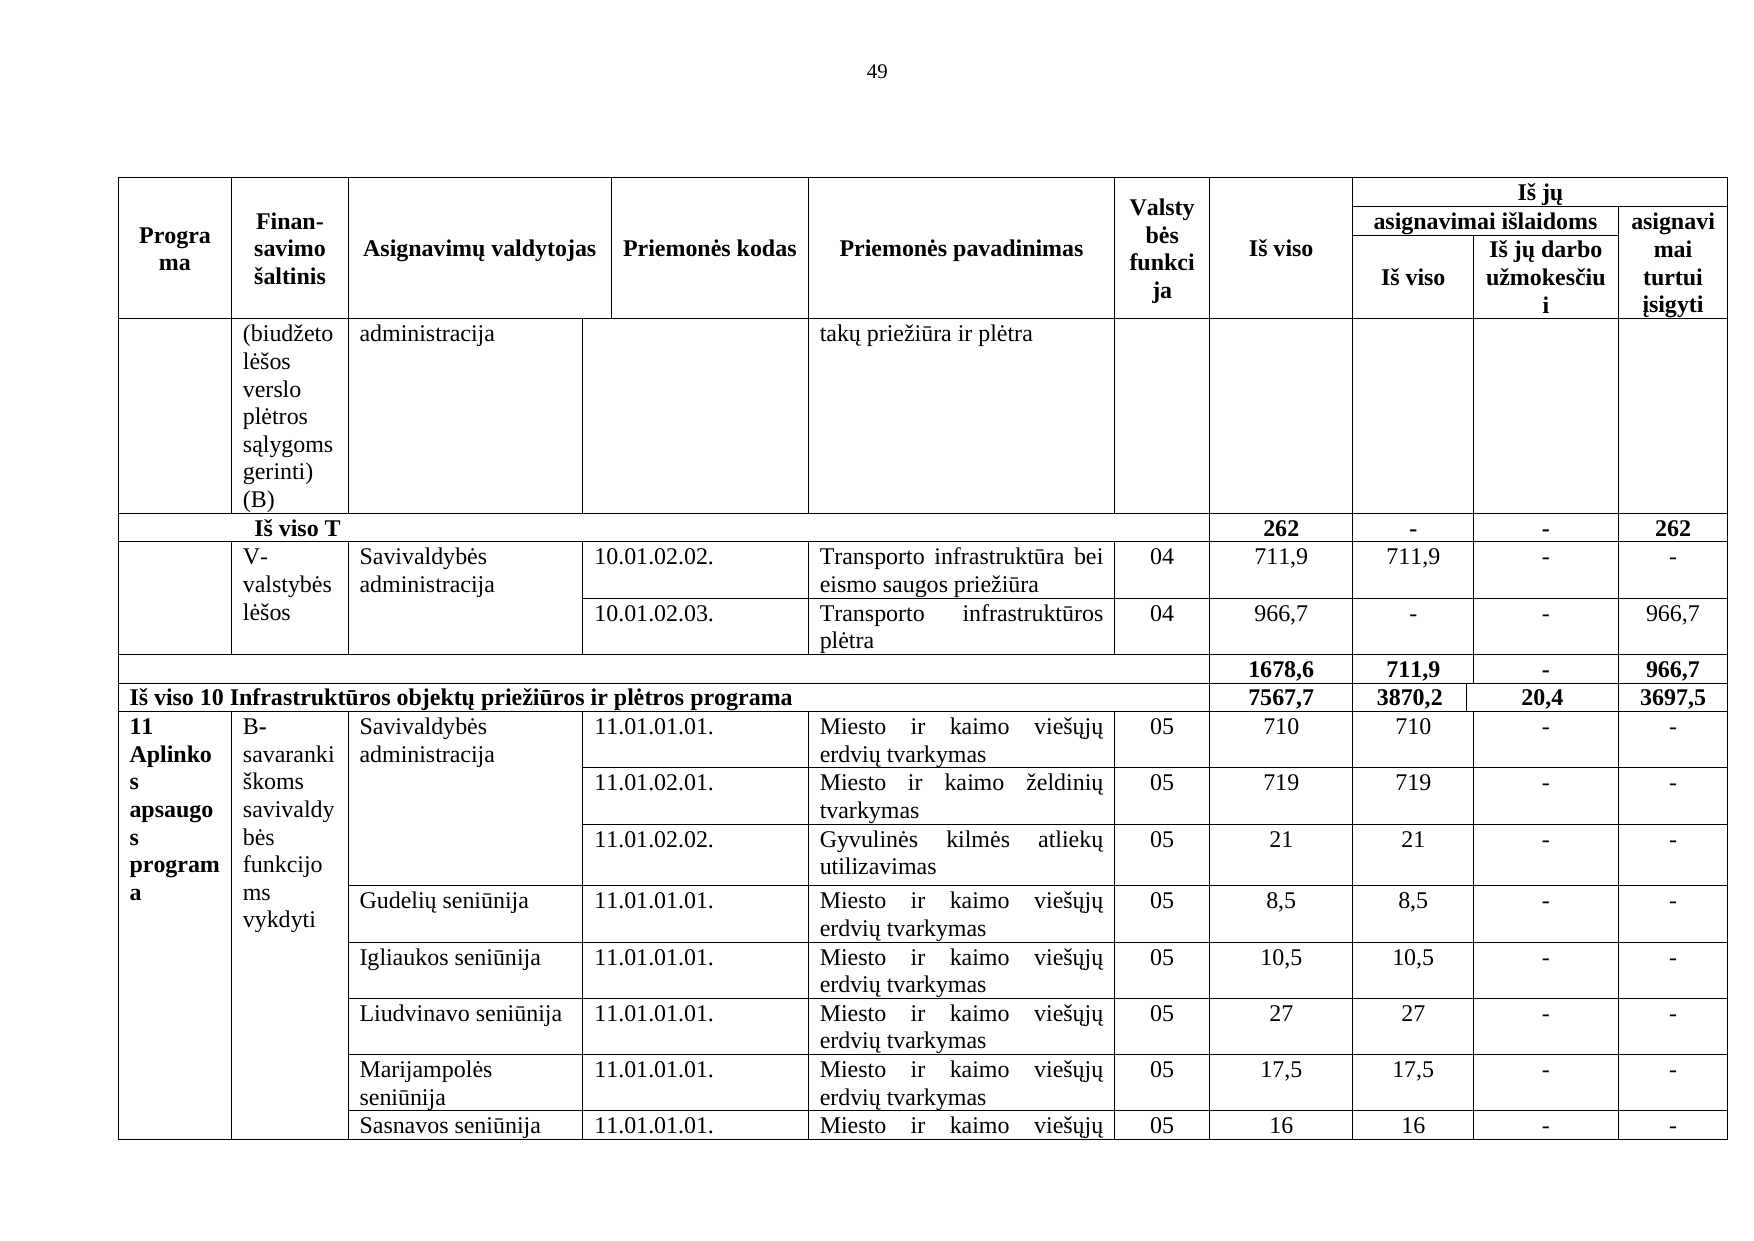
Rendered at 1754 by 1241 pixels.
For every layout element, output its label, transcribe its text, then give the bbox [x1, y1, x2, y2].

table_cell - [1474, 655, 1618, 682]
table_cell 11.01.01.01. [583, 712, 808, 767]
table_cell 16 [1353, 1111, 1473, 1139]
table_cell 21 [1210, 825, 1352, 885]
table_cell 3697,5 [1619, 684, 1727, 711]
table_header Priemonės kodas [612, 178, 808, 318]
table_cell 262 [1619, 514, 1727, 541]
table_cell 710 [1210, 712, 1352, 767]
table_cell - [1474, 514, 1618, 541]
table_cell - [1619, 999, 1727, 1054]
table_cell - [1619, 943, 1727, 998]
table_cell - [1474, 768, 1618, 823]
table_cell 11 Aplinkos apsaugos programa [119, 712, 231, 1139]
table_cell Transporto infrastruktūros plėtra [809, 599, 1114, 654]
table_cell - [1474, 599, 1618, 654]
table_cell - [1474, 825, 1618, 885]
table_header Iš viso [1210, 178, 1352, 318]
table_cell 711,9 [1210, 542, 1352, 597]
table_cell 05 [1115, 886, 1209, 942]
table_header Asignavimų valdytojas [349, 178, 611, 318]
table_cell Iš jų darbo užmokesčiui [1474, 236, 1618, 318]
table_cell 11.01.01.01. [583, 1111, 808, 1139]
table_header Programa [119, 178, 231, 318]
table_cell 11.01.02.02. [583, 825, 808, 885]
table_cell 05 [1115, 825, 1209, 885]
table_cell asignavimai išlaidoms [1353, 207, 1618, 234]
table_cell 10.01.02.02. [583, 542, 808, 597]
table_cell 711,9 [1353, 655, 1473, 682]
table_cell [119, 542, 231, 654]
table_cell 11.01.01.01. [583, 999, 808, 1054]
table_cell 966,7 [1619, 599, 1727, 654]
table_cell - [1353, 319, 1473, 513]
table_cell Gudelių seniūnija [349, 886, 582, 942]
table_cell takų priežiūra ir plėtra [809, 319, 1114, 513]
table_cell Iš viso 10 Infrastruktūros objektų priežiūros ir plėtros programa [119, 684, 1209, 711]
table_cell 04 [1115, 542, 1209, 597]
table_cell 05 [1115, 1111, 1209, 1139]
table_cell - [1474, 999, 1618, 1054]
table_cell 710 [1353, 712, 1473, 767]
table_cell - [1619, 1055, 1727, 1110]
table_cell Savivaldybės administracija [349, 712, 582, 885]
table_cell Gyvulinės kilmės atliekų utilizavimas [809, 825, 1114, 885]
table_cell - [1474, 943, 1618, 998]
table_cell 10,5 [1210, 943, 1352, 998]
table_cell 711,9 [1353, 542, 1473, 597]
table_cell - [1474, 1055, 1618, 1110]
table_cell Transporto infrastruktūra bei eismo saugos priežiūra [809, 542, 1114, 597]
table_header Valstybės funkcija [1115, 178, 1209, 318]
table_cell [1210, 319, 1352, 513]
table_cell Miesto ir kaimo viešųjų erdvių tvarkymas [809, 1055, 1114, 1110]
table_cell 16 [1210, 1111, 1352, 1139]
table_cell - [1619, 712, 1727, 767]
table_header Iš jų [1353, 178, 1727, 206]
table_cell Iš viso T [119, 514, 1209, 541]
table_cell 8,5 [1353, 886, 1473, 942]
table_cell 05 [1115, 712, 1209, 767]
table_cell Miesto ir kaimo viešųjų erdvių tvarkymas [809, 943, 1114, 998]
table_cell - [1474, 886, 1618, 942]
table_cell [119, 655, 1209, 682]
table_cell 20,4 [1467, 684, 1618, 711]
table_cell 05 [1115, 943, 1209, 998]
table_cell V-valstybės lėšos [232, 542, 348, 654]
table_cell 21 [1353, 825, 1473, 885]
table_header Priemonės pavadinimas [809, 178, 1114, 318]
table_cell B-savarankiškoms savivaldybės funkcijoms vykdyti [232, 712, 348, 1139]
table_cell - [1474, 542, 1618, 597]
table_cell Miesto ir kaimo želdinių tvarkymas [809, 768, 1114, 823]
table_cell 04 [1115, 599, 1209, 654]
table_header Finan-savimo šaltinis [232, 178, 348, 318]
table_cell 966,7 [1619, 655, 1727, 682]
table_cell - [1353, 599, 1473, 654]
table_cell Miesto ir kaimo viešųjų erdvių tvarkymas [809, 999, 1114, 1054]
table_cell 05 [1115, 1055, 1209, 1110]
table_cell - [1619, 768, 1727, 823]
table_cell Igliaukos seniūnija [349, 943, 582, 998]
table_cell Sasnavos seniūnija [349, 1111, 582, 1139]
table_cell Marijampolės seniūnija [349, 1055, 582, 1110]
table_cell - [1619, 542, 1727, 597]
table_cell - [1619, 886, 1727, 942]
table_cell administracija [349, 319, 582, 513]
table_cell 719 [1210, 768, 1352, 823]
table_cell 05 [1115, 999, 1209, 1054]
table_cell 8,5 [1210, 886, 1352, 942]
table_cell [119, 319, 231, 513]
table_cell 27 [1353, 999, 1473, 1054]
table_cell 262 [1210, 514, 1352, 541]
table_cell [583, 319, 808, 513]
table_cell 10.01.02.03. [583, 599, 808, 654]
table_cell Savivaldybės administracija [349, 542, 582, 654]
table_cell 11.01.01.01. [583, 886, 808, 942]
table_cell [1619, 319, 1727, 513]
table_cell - [1619, 825, 1727, 885]
table_cell - [1474, 319, 1618, 513]
table_cell - [1474, 712, 1618, 767]
table_cell [1115, 319, 1209, 513]
table_cell - [1619, 1111, 1727, 1139]
table_cell 10,5 [1353, 943, 1473, 998]
table_cell 1678,6 [1210, 655, 1352, 682]
table_cell 719 [1353, 768, 1473, 823]
table_cell 17,5 [1210, 1055, 1352, 1110]
table_cell Miesto ir kaimo viešųjų erdvių tvarkymas [809, 712, 1114, 767]
table_cell Miesto ir kaimo viešųjų erdvių tvarkymas [809, 886, 1114, 942]
table_cell - [1474, 1111, 1618, 1139]
table_cell asignavimai turtui įsigyti [1619, 207, 1727, 318]
table_cell 11.01.01.01. [583, 1055, 808, 1110]
table_cell - [1353, 514, 1473, 541]
table_cell (biudžeto lėšos verslo plėtros sąlygoms gerinti) (B) [232, 319, 348, 513]
table_cell 17,5 [1353, 1055, 1473, 1110]
table_cell 27 [1210, 999, 1352, 1054]
table_cell 11.01.01.01. [583, 943, 808, 998]
table_cell Miesto ir kaimo viešųjų [809, 1111, 1114, 1139]
table_cell 11.01.02.01. [583, 768, 808, 823]
table_cell Iš viso [1353, 236, 1473, 318]
table_cell 05 [1115, 768, 1209, 823]
table_cell Liudvinavo seniūnija [349, 999, 582, 1054]
table_cell 966,7 [1210, 599, 1352, 654]
table_cell 7567,7 [1210, 684, 1352, 711]
table_cell 3870,2 [1353, 684, 1466, 711]
